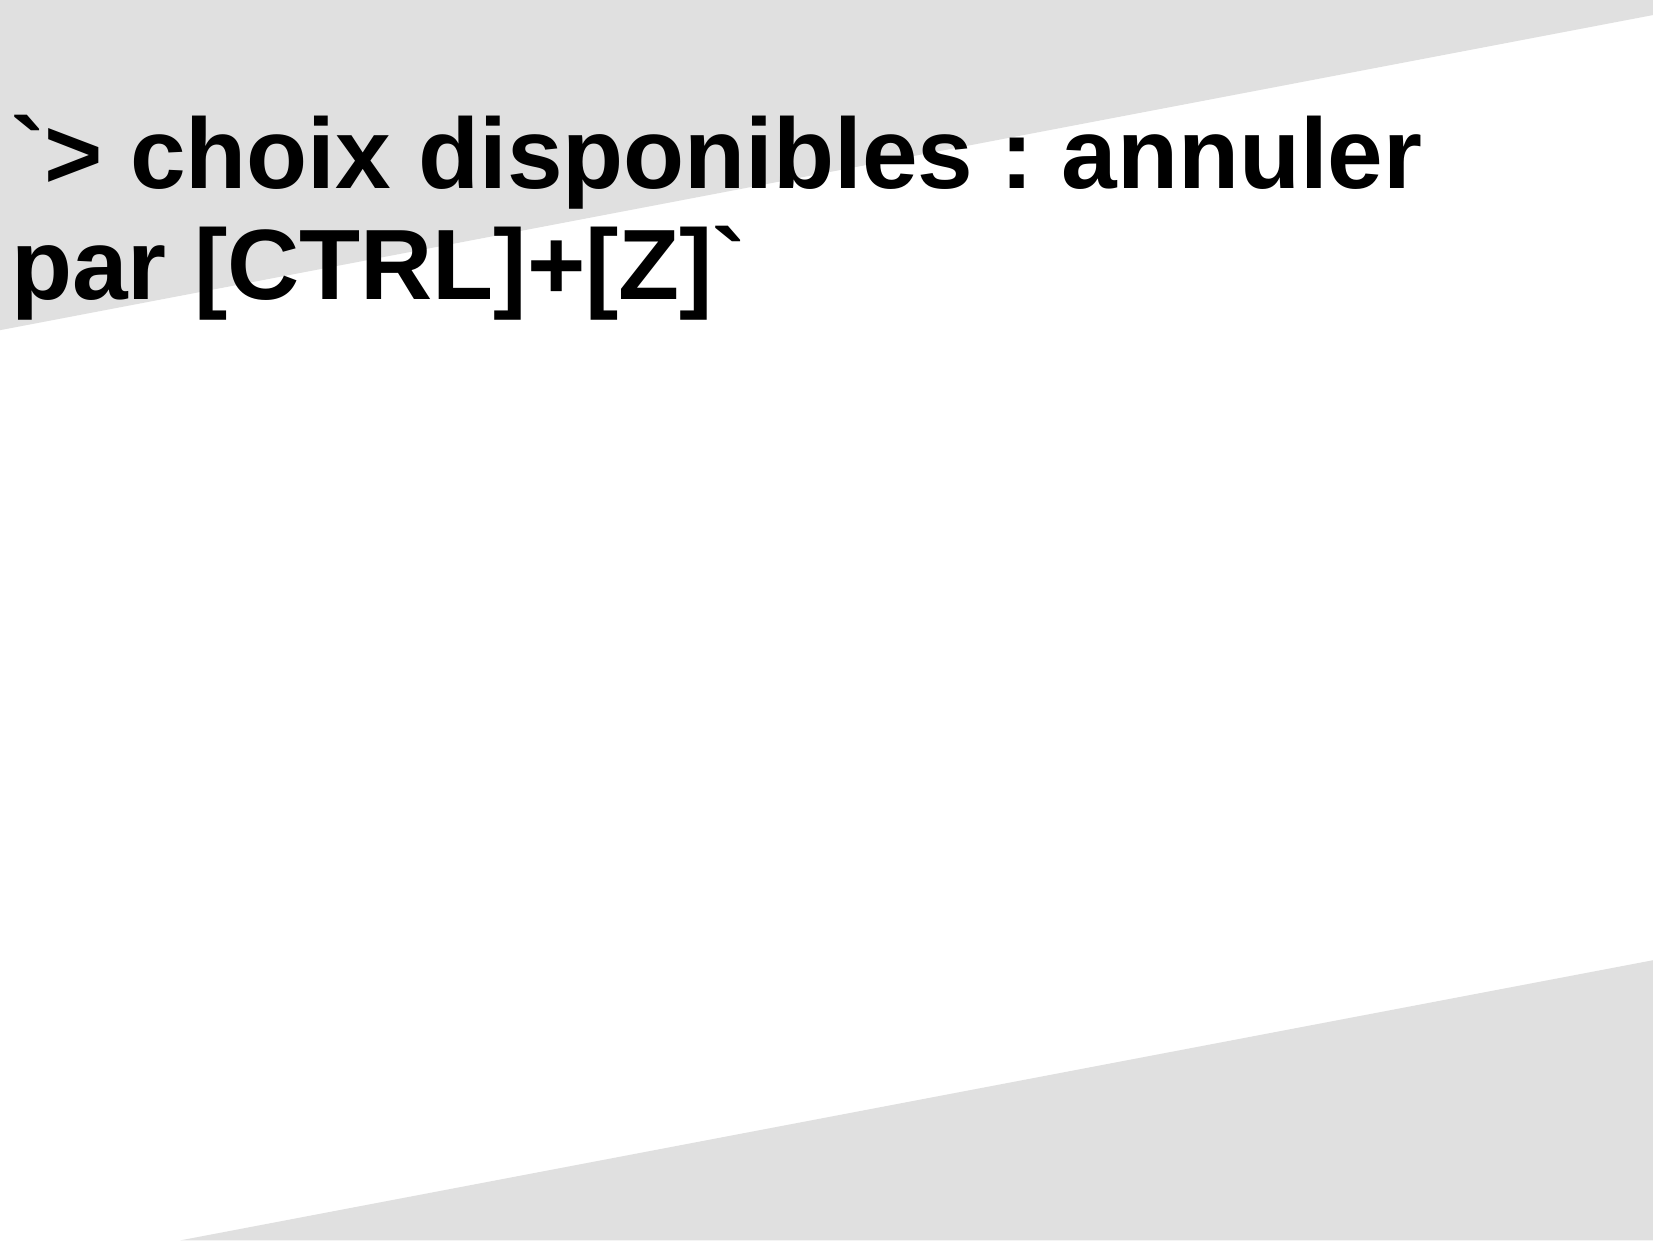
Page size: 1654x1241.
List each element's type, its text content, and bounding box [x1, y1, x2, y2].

title `> choix disponibles : annuler par [CTRL]+[Z]` [11, 97, 1499, 322]
